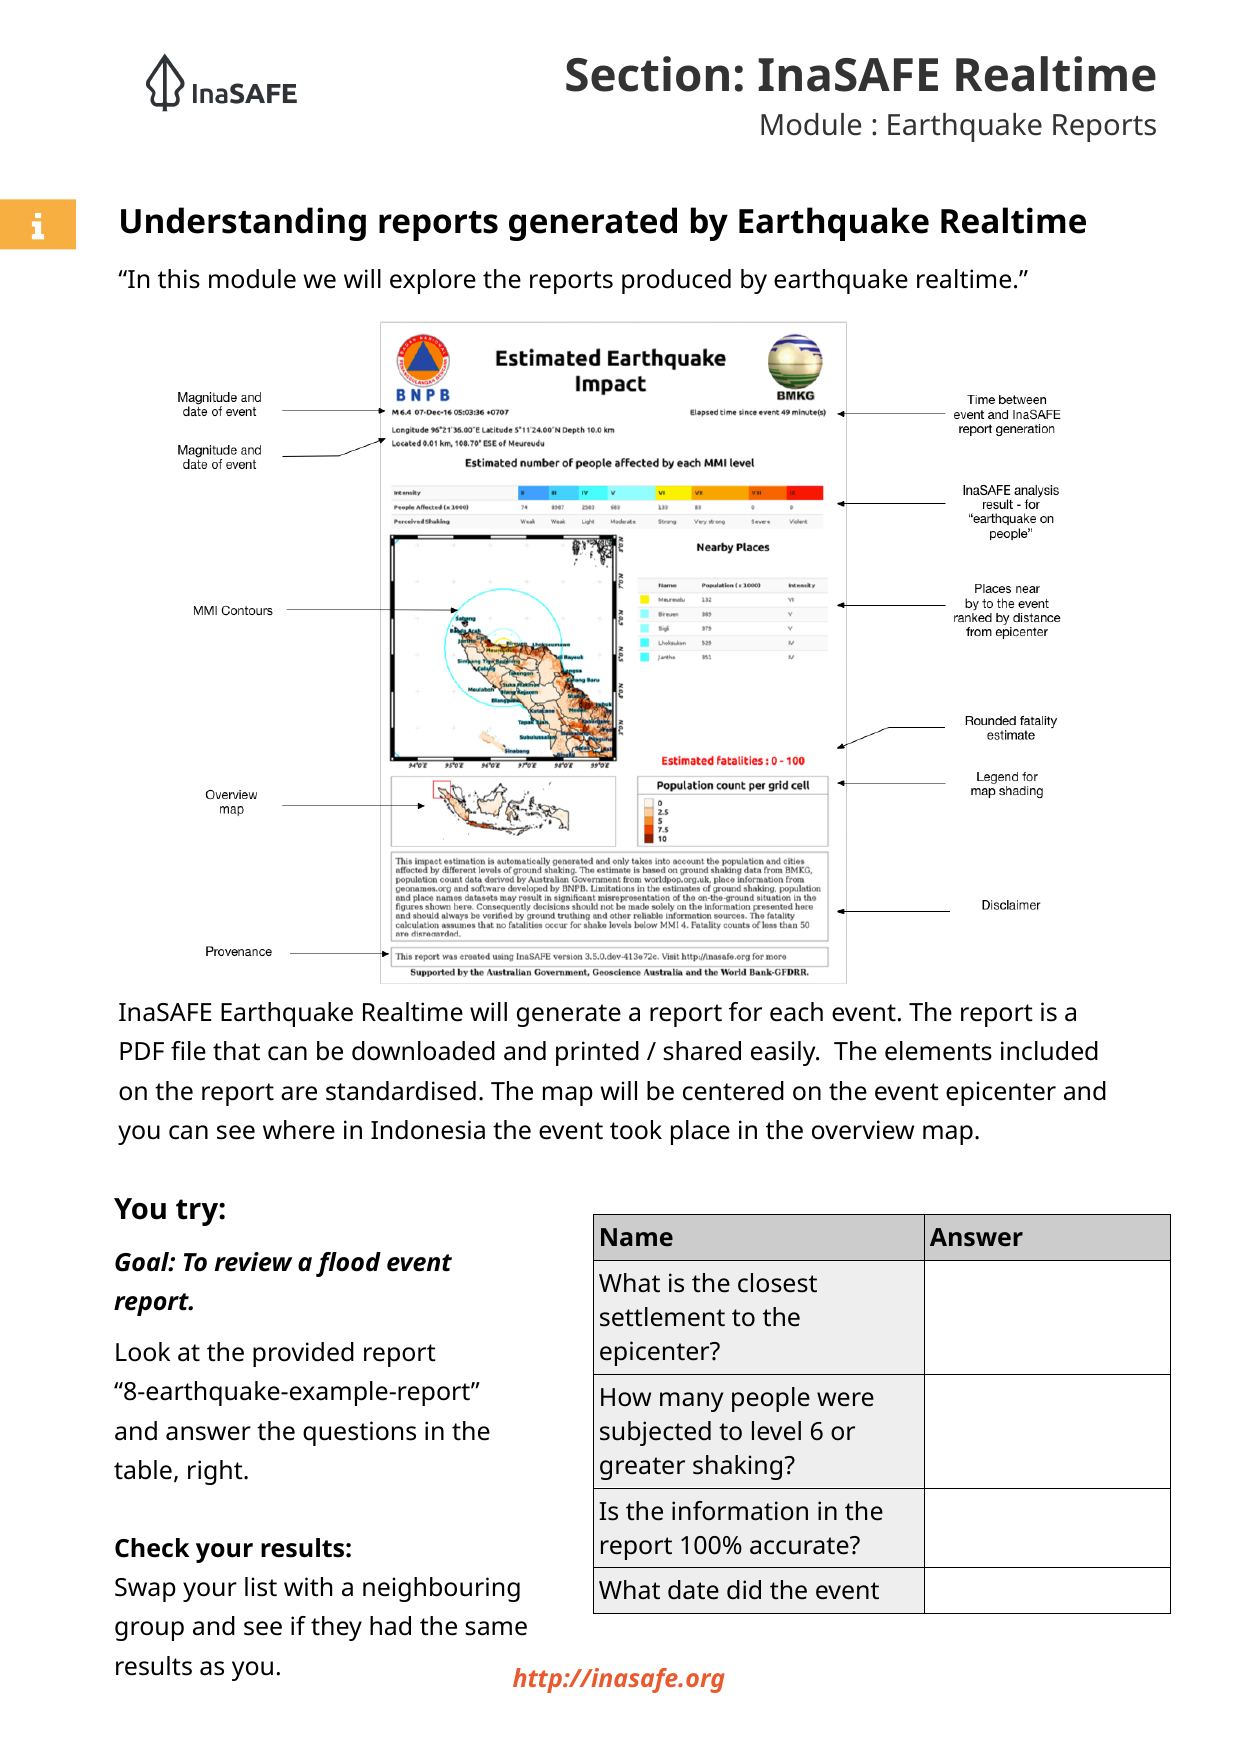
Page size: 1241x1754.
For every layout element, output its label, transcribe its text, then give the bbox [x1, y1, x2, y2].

table_cell Is the information in the report 100% accurate? [594, 1489, 924, 1567]
table_cell How many people were subjected to level 6 or greater shaking? [594, 1375, 924, 1487]
picture [126, 35, 322, 131]
table_cell [925, 1261, 1170, 1374]
picture [118, 312, 1123, 990]
table_header Answer [925, 1215, 1170, 1260]
table_cell [925, 1568, 1170, 1613]
subtitle Understanding reports generated by Earthquake Realtime [118, 198, 1122, 243]
table_cell What date did the event [594, 1568, 924, 1613]
table_cell [925, 1489, 1170, 1567]
table_cell What is the closest settlement to the epicenter? [594, 1261, 924, 1374]
text “In this module we will explore the reports produced by earthquake realtime.” [118, 262, 1122, 296]
table_cell [925, 1375, 1170, 1487]
text InaSAFE Earthquake Realtime will generate a report for each event. The report is a PDF file that can be downloaded and printed / shared easily. The elements included on the report are standardised. The map will be centered on the event epicenter and you can see where in Indonesia the event took place in the overview map. [118, 990, 1122, 1146]
table_header Name [594, 1215, 924, 1260]
